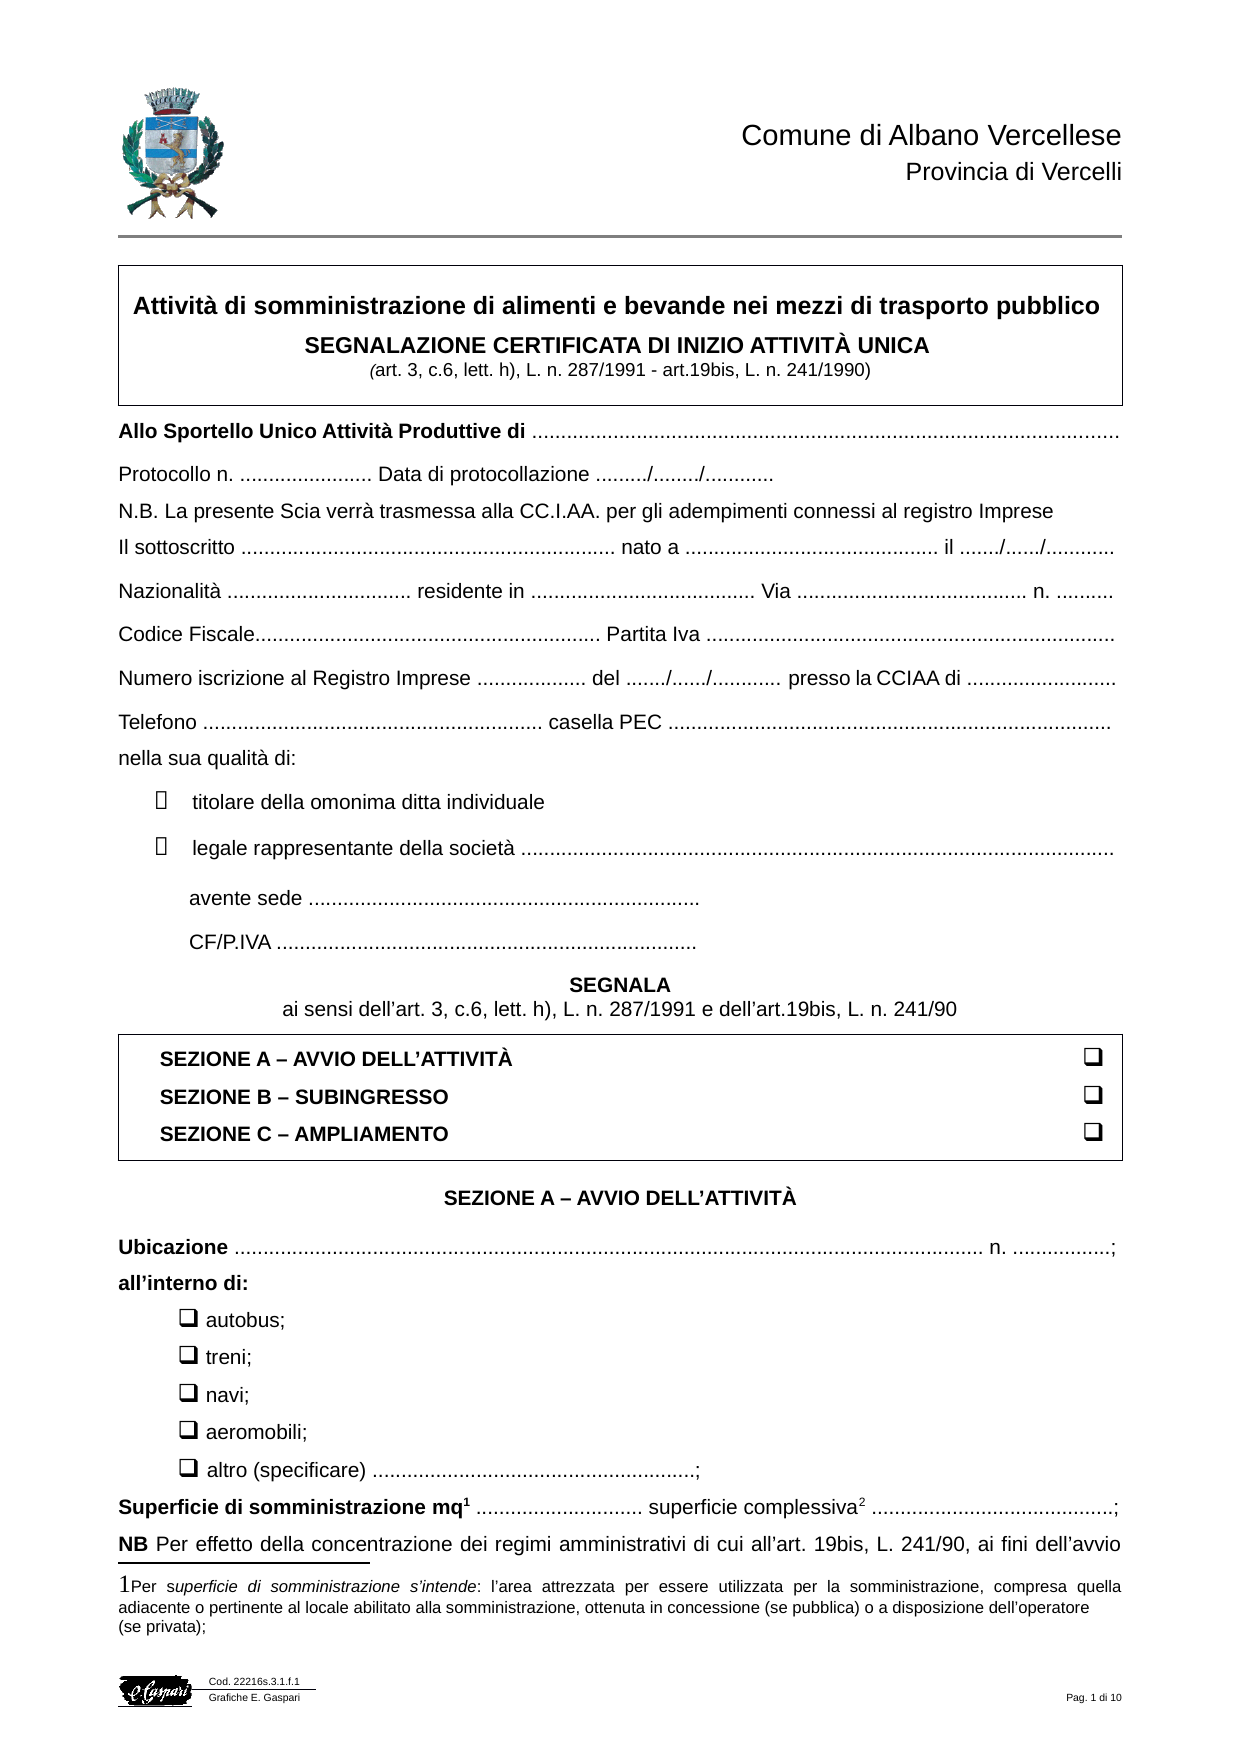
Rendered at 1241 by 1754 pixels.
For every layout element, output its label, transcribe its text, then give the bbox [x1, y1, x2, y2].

text  titolare della omonima ditta individuale [153, 782, 1122, 817]
text Superficie di somministrazione mq ............................. superficie complessiva ..........................................; [118, 1495, 1122, 1519]
text  navi; [177, 1382, 1122, 1407]
picture [122, 87, 224, 118]
text  autobus; [177, 1307, 1122, 1332]
text Comune di Albano Vercellese [118, 118, 1122, 152]
text (se privata); [118, 1617, 1122, 1636]
text nella sua qualità di: [118, 746, 1122, 770]
text Il sottoscritto ................................................................. nato a ............................................ il ......./....../............ [118, 535, 1122, 559]
text NB Per effetto della concentrazione dei regimi amministrativi di cui all’art. 19bis, L. 241/90, ai fini dell’avvio [118, 1531, 1122, 1555]
text CF/P.IVA ......................................................................... [189, 929, 1122, 953]
text  treni; [177, 1345, 1122, 1370]
text Allo Sportello Unico Attività Produttive di [118, 418, 1122, 442]
picture [154, 152, 224, 157]
text  aeromobili; [177, 1420, 1122, 1445]
text Provincia di Vercelli [118, 157, 1122, 185]
text Numero iscrizione al Registro Imprese ................... del ......./....../............ presso la CCIAA di .......................... [118, 666, 1122, 690]
picture [122, 152, 152, 157]
picture [122, 185, 224, 219]
text  altro (specificare) ........................................................; [177, 1457, 1122, 1482]
text SEZIONE A – AVVIO DELL’ATTIVITÀ [118, 1186, 1122, 1209]
table_header SEZIONE A – AVVIO DELL’ATTIVITÀ  SEZIONE B – SUBINGRESSO  SEZIONE C – AMPLIAMENTO  [119, 1035, 1122, 1159]
text ai sensi dell’art. 3, c.6, lett. h), L. n. 287/1991 e dell’art.19bis, L. n. 241/90 [118, 997, 1122, 1021]
text all’interno di: [118, 1271, 1122, 1295]
text Ubicazione .................................................................................................................................. n. .................; [118, 1234, 1122, 1258]
text avente sede .................................................................... [189, 886, 1122, 910]
text SEGNALA [118, 973, 1122, 997]
text N.B. La presente Scia verrà trasmessa alla CC.I.AA. per gli adempimenti connessi al registro Imprese [118, 498, 1122, 522]
text Per superficie di somministrazione s’intende: l’area attrezzata per essere utilizzata per la somministrazione, compresa quella adiacente o pertinente al locale abilitato alla somministrazione, ottenuta in concessione (se pubblica) o a disposizione dell’operatore [118, 1569, 1122, 1617]
text Codice Fiscale............................................................ Partita Iva ....................................................................... [118, 622, 1122, 646]
text Protocollo n. ....................... Data di protocollazione ........./......../............ [118, 462, 1122, 486]
text  legale rappresentante della società ....................................................................................................... [153, 829, 1122, 863]
text Telefono ........................................................... casella PEC ............................................................................. [118, 709, 1122, 733]
picture [118, 1674, 192, 1706]
table_header Attività di somministrazione di alimenti e bevande nei mezzi di trasporto pubblico SEGNALAZIONE CERTIFICATA DI INIZIO ATTIVITÀ UNICA (art. 3, c.6, lett. h), L. n. 287/1991 - art.19bis, L. n. 241/1990) [119, 266, 1122, 405]
text Nazionalità ................................ residente in ....................................... Via ........................................ n. .......... [118, 579, 1122, 603]
